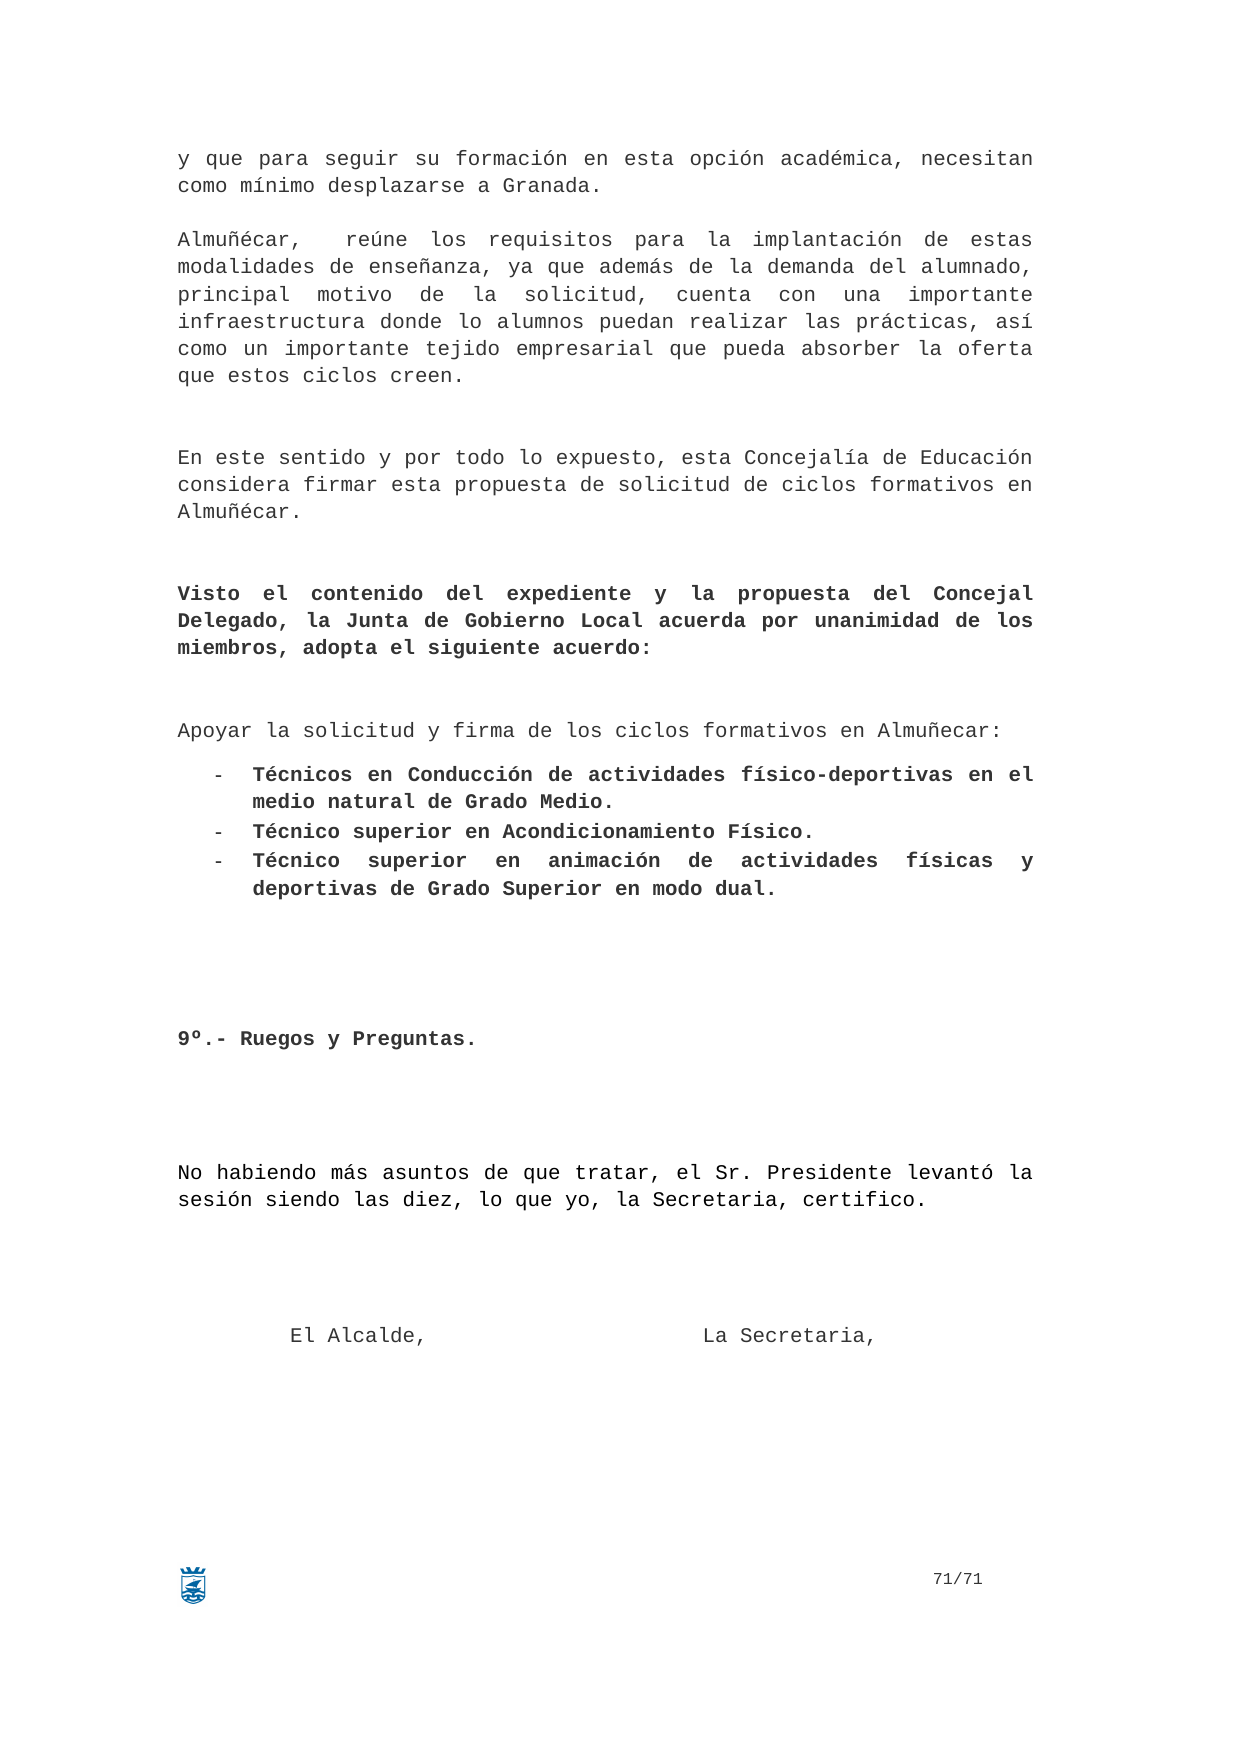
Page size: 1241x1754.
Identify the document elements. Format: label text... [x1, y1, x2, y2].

list Técnico superior en Acondicionamiento Físico. [215, 819, 1033, 844]
text Apoyar la solicitud y firma de los ciclos formativos en Almuñecar: [177, 721, 1033, 744]
picture [177, 1562, 208, 1607]
list Técnico superior en animación de actividades físicas y deportivas de Grado Superior en modo dual. [215, 848, 1033, 901]
text Almuñécar, reúne los requisitos para la implantación de estas modalidades de enseñanza, ya que además de la demanda del alumnado, principal motivo de la solicitud, cuenta con una importante infraestructura donde lo alumnos puedan realizar las prácticas, así como un importante tejido empresarial que pueda absorber la oferta que estos ciclos creen. [177, 229, 1033, 389]
subtitle Ruegos y Preguntas. [177, 1028, 1033, 1052]
text En este sentido y por todo lo expuesto, esta Concejalía de Educación considera firmar esta propuesta de solicitud de ciclos formativos en Almuñécar. [177, 447, 1033, 525]
text El Alcalde, La Secretaria, [177, 1325, 1033, 1348]
text y que para seguir su formación en esta opción académica, necesitan como mínimo desplazarse a Granada. [177, 148, 1033, 198]
list Técnicos en Conducción de actividades físico-deportivas en el medio natural de Grado Medio. [215, 762, 1033, 815]
text Visto el contenido del expediente y la propuesta del Concejal Delegado, la Junta de Gobierno Local acuerda por unanimidad de los miembros, adopta el siguiente acuerdo: [177, 583, 1033, 661]
text No habiendo más asuntos de que tratar, el Sr. Presidente levantó la sesión siendo las diez, lo que yo, la Secretaria, certifico. [177, 1162, 1033, 1213]
